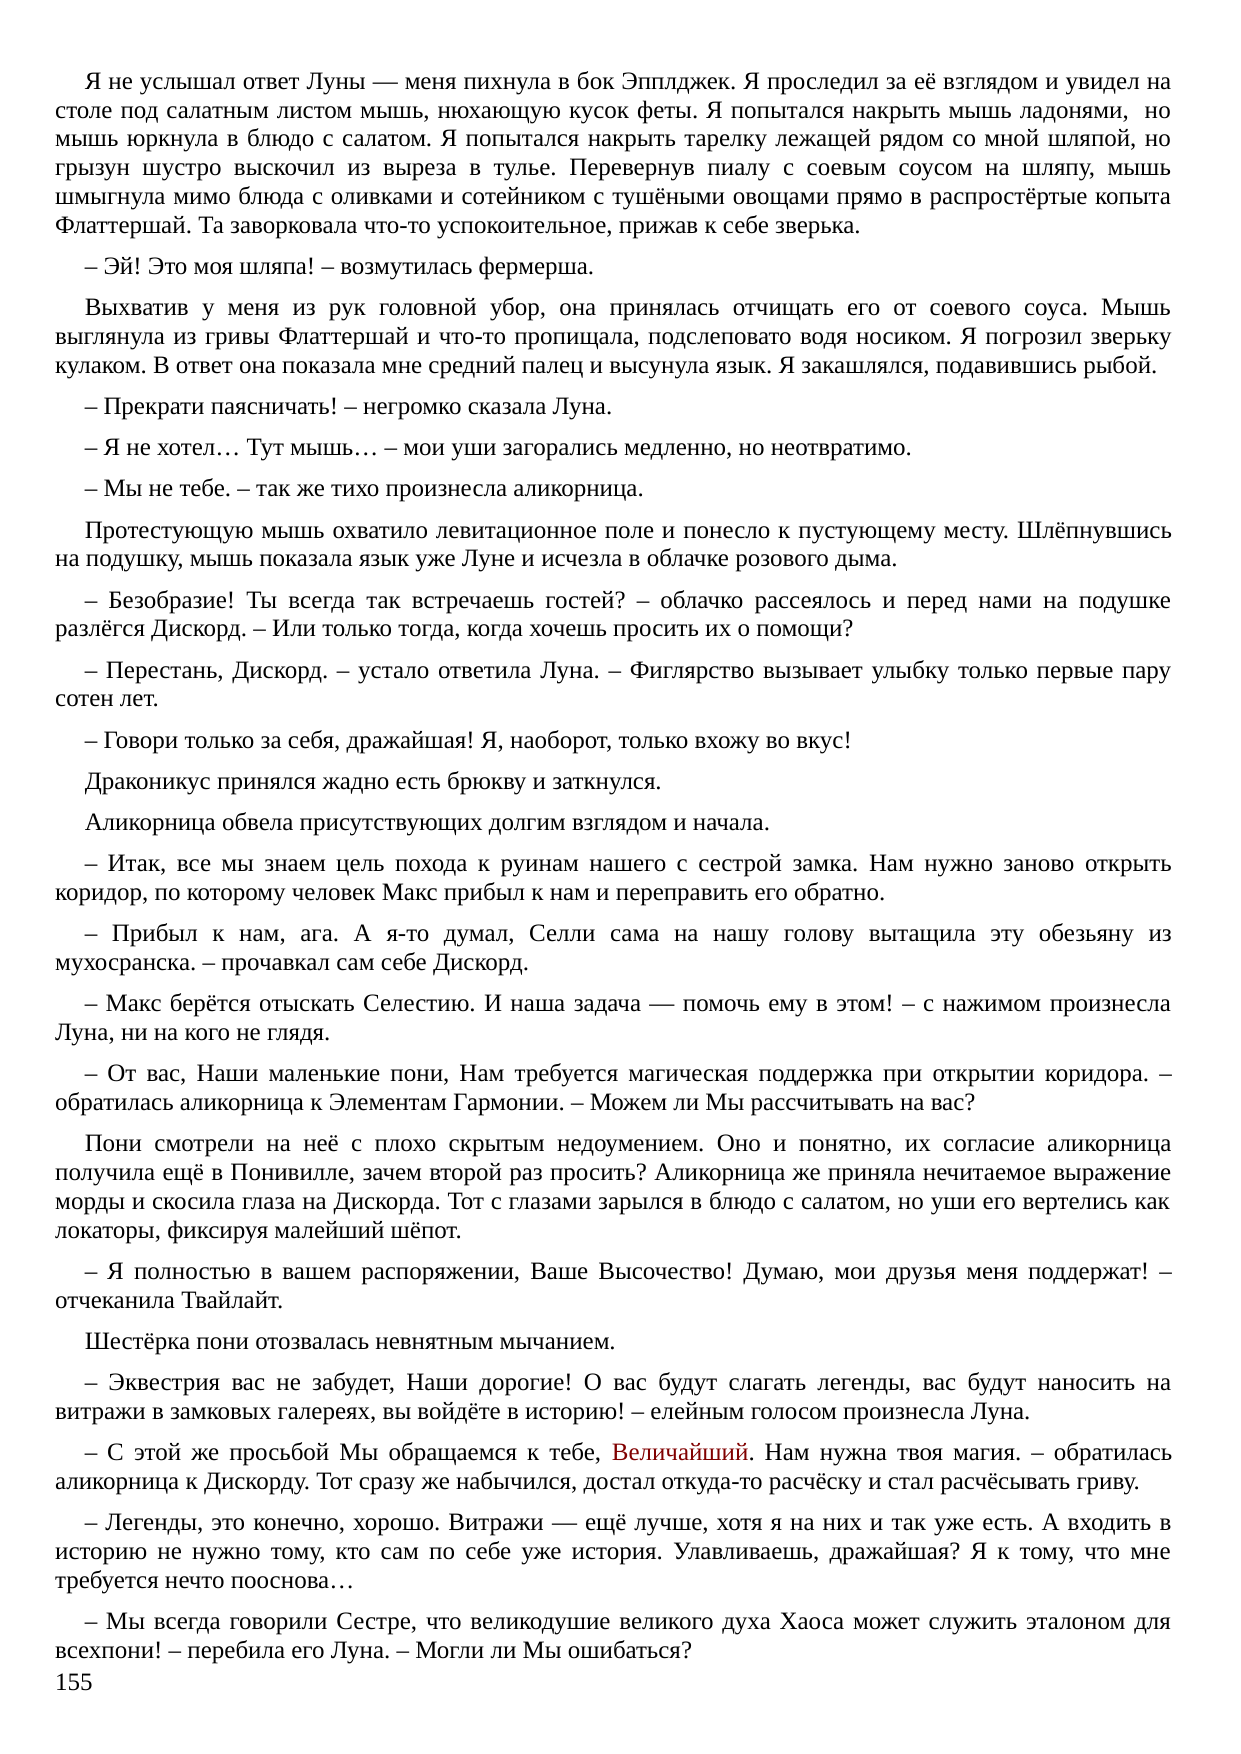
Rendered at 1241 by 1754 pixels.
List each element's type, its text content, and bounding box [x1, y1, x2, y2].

text – С этой же просьбой Мы обращаемся к тебе, Величайший. Нам нужна твоя магия. – обратилась аликорница к Дискорду. Тот сразу же набычился, достал откуда-то расчёску и стал расчёсывать гриву. [55, 1437, 1173, 1495]
text – Перестань, Дискорд. – устало ответила Луна. – Фиглярство вызывает улыбку только первые пару сотен лет. [55, 655, 1173, 712]
text – Легенды, это конечно, хорошо. Витражи — ещё лучше, хотя я на них и так уже есть. А входить в историю не нужно тому, кто сам по себе уже история. Улавливаешь, дражайшая? Я к тому, что мне требуется нечто пооснова… [55, 1507, 1173, 1593]
text – Итак, все мы знаем цель похода к руинам нашего с сестрой замка. Нам нужно заново открыть коридор, по которому человек Макс прибыл к нам и переправить его обратно. [55, 848, 1173, 906]
text – Мы не тебе. – так же тихо произнесла аликорница. [55, 473, 1173, 502]
text – Прибыл к нам, ага. А я-то думал, Селли сама на нашу голову вытащила эту обезьяну из мухосранска. – прочавкал сам себе Дискорд. [55, 918, 1173, 976]
text Шестёрка пони отозвалась невнятным мычанием. [55, 1326, 1173, 1355]
text – Прекрати паясничать! – негромко сказала Луна. [55, 391, 1173, 420]
text Я не услышал ответ Луны — меня пихнула в бок Эпплджек. Я проследил за её взглядом и увидел на столе под салатным листом мышь, нюхающую кусок феты. Я попытался накрыть мышь ладонями, но мышь юркнула в блюдо с салатом. Я попытался накрыть тарелку лежащей рядом со мной шляпой, но грызун шустро выскочил из выреза в тулье. Перевернув пиалу с соевым соусом на шляпу, мышь шмыгнула мимо блюда с оливками и сотейником с тушёными овощами прямо в распростёртые копыта Флаттершай. Та заворковала что-то успокоительное, прижав к себе зверька. [55, 66, 1173, 238]
text – Эквестрия вас не забудет, Наши дорогие! О вас будут слагать легенды, вас будут наносить на витражи в замковых галереях, вы войдёте в историю! – елейным голосом произнесла Луна. [55, 1367, 1173, 1425]
text – Говори только за себя, дражайшая! Я, наоборот, только вхожу во вкус! [55, 725, 1173, 753]
text – Макс берётся отыскать Селестию. И наша задача — помочь ему в этом! – с нажимом произнесла Луна, ни на кого не глядя. [55, 988, 1173, 1046]
text – Безобразие! Ты всегда так встречаешь гостей? – облачко рассеялось и перед нами на подушке разлёгся Дискорд. – Или только тогда, когда хочешь просить их о помощи? [55, 585, 1173, 642]
text – От вас, Наши маленькие пони, Нам требуется магическая поддержка при открытии коридора. – обратилась аликорница к Элементам Гармонии. – Можем ли Мы рассчитывать на вас? [55, 1058, 1173, 1116]
text – Эй! Это моя шляпа! – возмутилась фермерша. [55, 251, 1173, 280]
text – Я не хотел… Тут мышь… – мои уши загорались медленно, но неотвратимо. [55, 432, 1173, 461]
text Аликорница обвела присутствующих долгим взглядом и начала. [55, 807, 1173, 836]
text Драконикус принялся жадно есть брюкву и заткнулся. [55, 766, 1173, 795]
text Пони смотрели на неё с плохо скрытым недоумением. Оно и понятно, их согласие аликорница получила ещё в Понивилле, зачем второй раз просить? Аликорница же приняла нечитаемое выражение морды и скосила глаза на Дискорда. Тот с глазами зарылся в блюдо с салатом, но уши его вертелись как локаторы, фиксируя малейший шёпот. [55, 1128, 1173, 1243]
text – Мы всегда говорили Сестре, что великодушие великого духа Хаоса может служить эталоном для всехпони! – перебила его Луна. – Могли ли Мы ошибаться? [55, 1606, 1173, 1663]
text Выхватив у меня из рук головной убор, она принялась отчищать его от соевого соуса. Мышь выглянула из гривы Флаттершай и что-то пропищала, подслеповато водя носиком. Я погрозил зверьку кулаком. В ответ она показала мне средний палец и высунула язык. Я закашлялся, подавившись рыбой. [55, 292, 1173, 378]
text – Я полностью в вашем распоряжении, Ваше Высочество! Думаю, мои друзья меня поддержат! – отчеканила Твайлайт. [55, 1256, 1173, 1313]
text Протестующую мышь охватило левитационное поле и понесло к пустующему месту. Шлёпнувшись на подушку, мышь показала язык уже Луне и исчезла в облачке розового дыма. [55, 515, 1173, 572]
